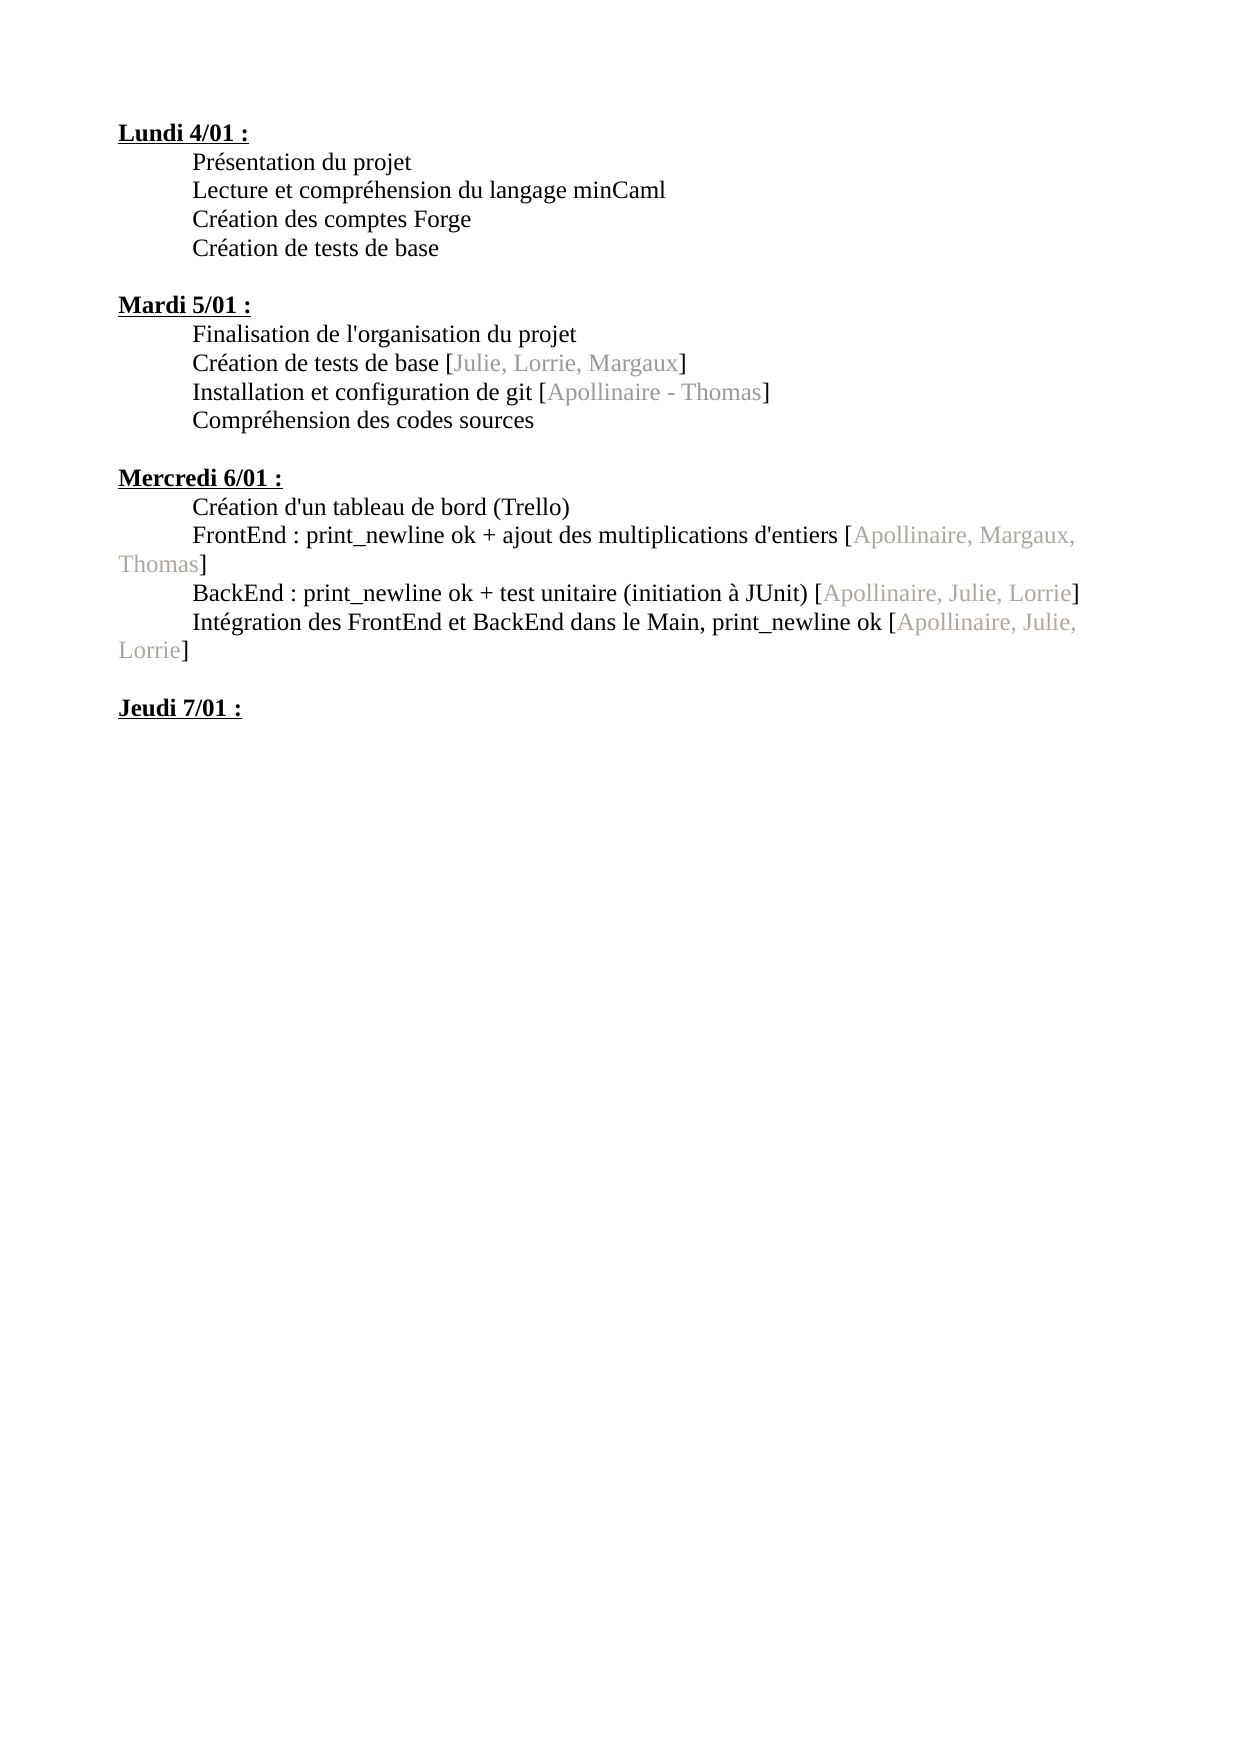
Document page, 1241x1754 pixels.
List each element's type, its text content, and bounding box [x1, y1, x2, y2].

text Mardi 5/01 : [118, 291, 1122, 319]
text Création de tests de base [118, 233, 1122, 262]
text Création d'un tableau de bord (Trello) [118, 492, 1122, 521]
text Compréhension des codes sources [118, 406, 1122, 434]
text Installation et configuration de git [Apollinaire - Thomas] [118, 377, 1122, 406]
text Création des comptes Forge [118, 204, 1122, 233]
text Lundi 4/01 : [118, 118, 1122, 147]
text Intégration des FrontEnd et BackEnd dans le Main, print_newline ok [Apollinaire, Julie, Lorrie] [118, 607, 1122, 664]
text Lecture et compréhension du langage minCaml [118, 176, 1122, 204]
text Finalisation de l'organisation du projet [118, 319, 1122, 348]
text FrontEnd : print_newline ok + ajout des multiplications d'entiers [Apollinaire, Margaux, Thomas] [118, 521, 1122, 578]
text Mercredi 6/01 : [118, 463, 1122, 492]
text Présentation du projet [118, 147, 1122, 176]
text Création de tests de base [Julie, Lorrie, Margaux] [118, 348, 1122, 377]
text Jeudi 7/01 : [118, 693, 1122, 722]
text BackEnd : print_newline ok + test unitaire (initiation à JUnit) [Apollinaire, Julie, Lorrie] [118, 578, 1122, 607]
